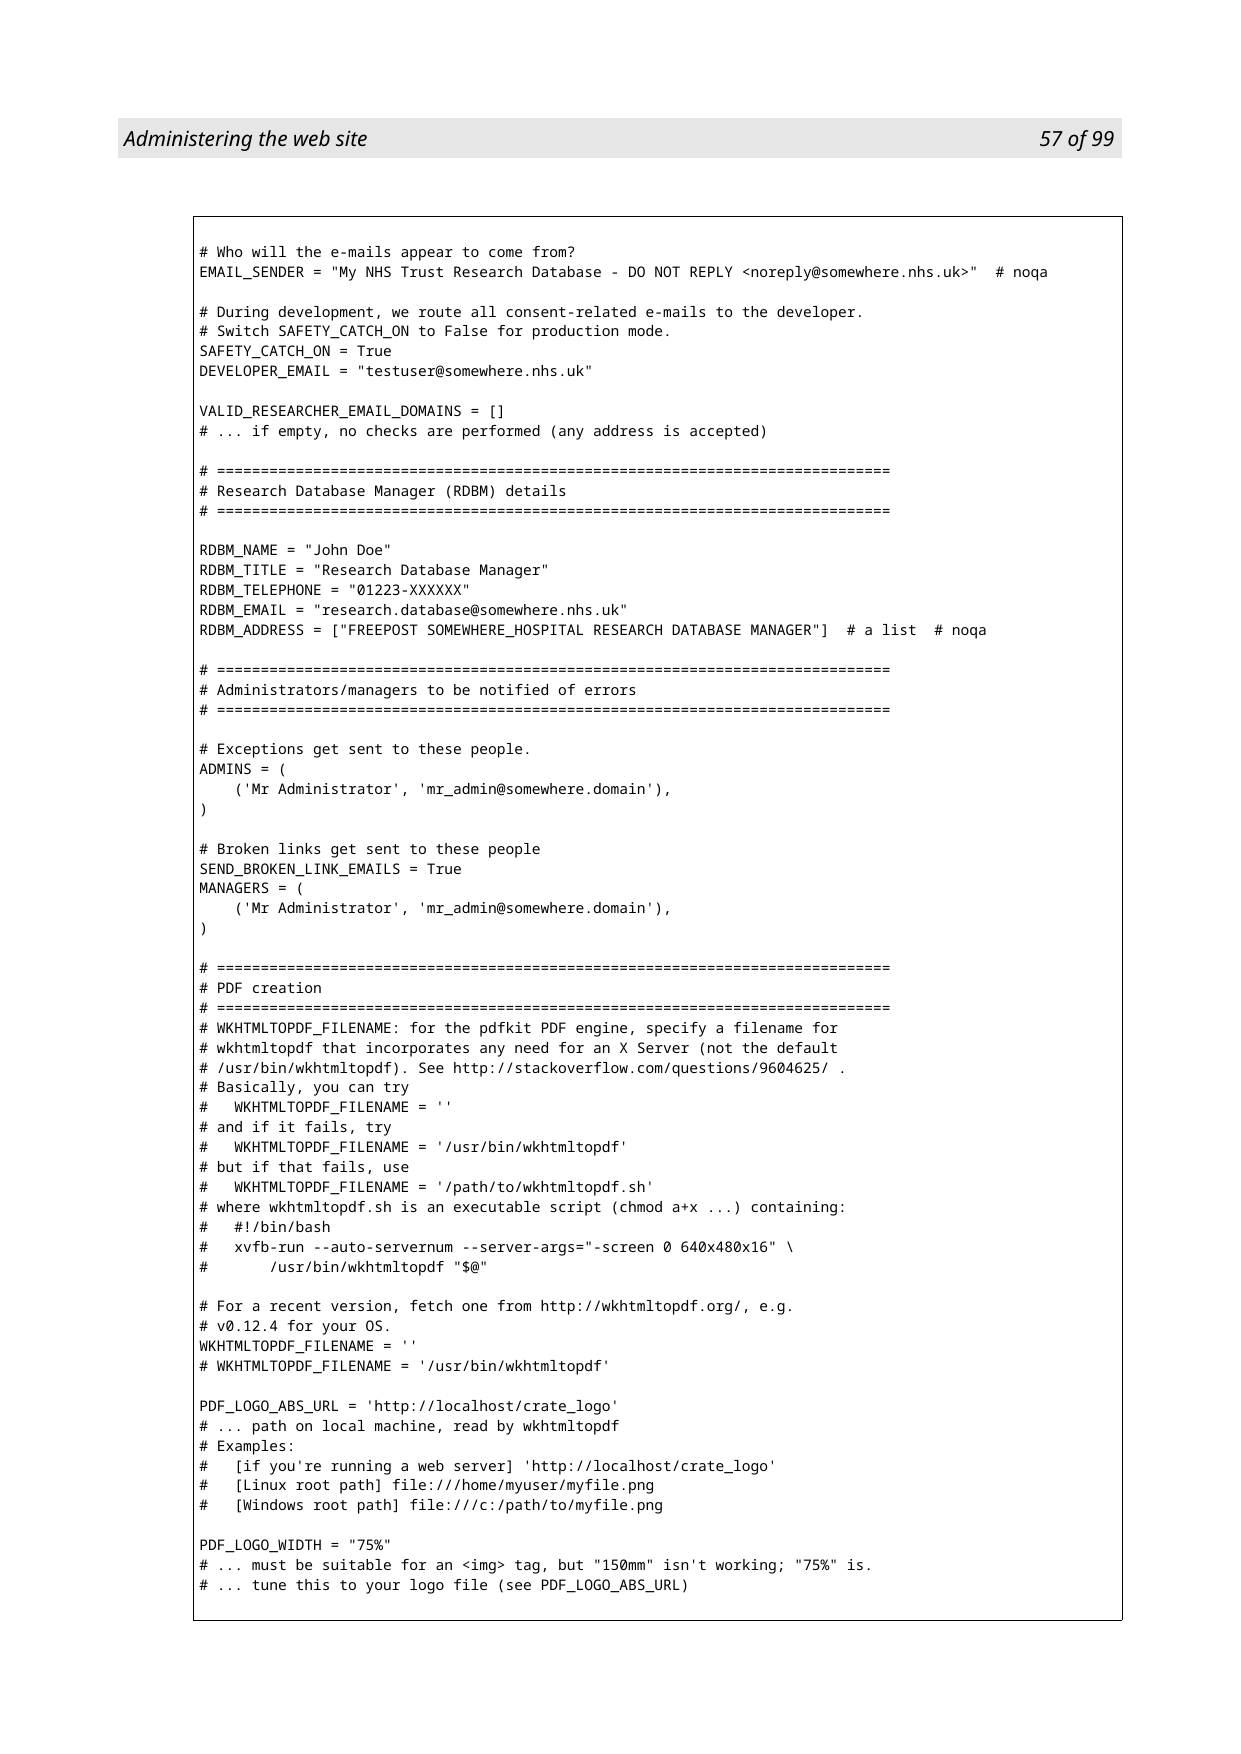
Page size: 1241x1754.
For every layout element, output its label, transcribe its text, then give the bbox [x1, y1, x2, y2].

table_header # Who will the e-mails appear to come from? EMAIL_SENDER = "My NHS Trust Research Database - DO NOT REPLY <noreply@somewhere.nhs.uk>" # noqa # During development, we route all consent-related e-mails to the developer. # Switch SAFETY_CATCH_ON to False for production mode. SAFETY_CATCH_ON = True DEVELOPER_EMAIL = "testuser@somewhere.nhs.uk" VALID_RESEARCHER_EMAIL_DOMAINS = [] # ... if empty, no checks are performed (any address is accepted) # ============================================================================= # Research Database Manager (RDBM) details # ============================================================================= RDBM_NAME = "John Doe" RDBM_TITLE = "Research Database Manager" RDBM_TELEPHONE = "01223-XXXXXX" RDBM_EMAIL = "research.database@somewhere.nhs.uk" RDBM_ADDRESS = ["FREEPOST SOMEWHERE_HOSPITAL RESEARCH DATABASE MANAGER"] # a list # noqa # ============================================================================= # Administrators/managers to be notified of errors # ============================================================================= # Exceptions get sent to these people. ADMINS = ( ('Mr Administrator', 'mr_admin@somewhere.domain'), ) # Broken links get sent to these people SEND_BROKEN_LINK_EMAILS = True MANAGERS = ( ('Mr Administrator', 'mr_admin@somewhere.domain'), ) # ============================================================================= # PDF creation # ============================================================================= # WKHTMLTOPDF_FILENAME: for the pdfkit PDF engine, specify a filename for # wkhtmltopdf that incorporates any need for an X Server (not the default # /usr/bin/wkhtmltopdf). See http://stackoverflow.com/questions/9604625/ . # Basically, you can try # WKHTMLTOPDF_FILENAME = '' # and if it fails, try # WKHTMLTOPDF_FILENAME = '/usr/bin/wkhtmltopdf' # but if that fails, use # WKHTMLTOPDF_FILENAME = '/path/to/wkhtmltopdf.sh' # where wkhtmltopdf.sh is an executable script (chmod a+x ...) containing: # #!/bin/bash # xvfb-run --auto-servernum --server-args="-screen 0 640x480x16" \ # /usr/bin/wkhtmltopdf "$@" # For a recent version, fetch one from http://wkhtmltopdf.org/, e.g. # v0.12.4 for your OS. WKHTMLTOPDF_FILENAME = '' # WKHTMLTOPDF_FILENAME = '/usr/bin/wkhtmltopdf' PDF_LOGO_ABS_URL = 'http://localhost/crate_logo' # ... path on local machine, read by wkhtmltopdf # Examples: # [if you're running a web server] 'http://localhost/crate_logo' # [Linux root path] file:///home/myuser/myfile.png # [Windows root path] file:///c:/path/to/myfile.png PDF_LOGO_WIDTH = "75%" # ... must be suitable for an <img> tag, but "150mm" isn't working; "75%" is. # ... tune this to your logo file (see PDF_LOGO_ABS_URL) [194, 217, 1122, 1620]
